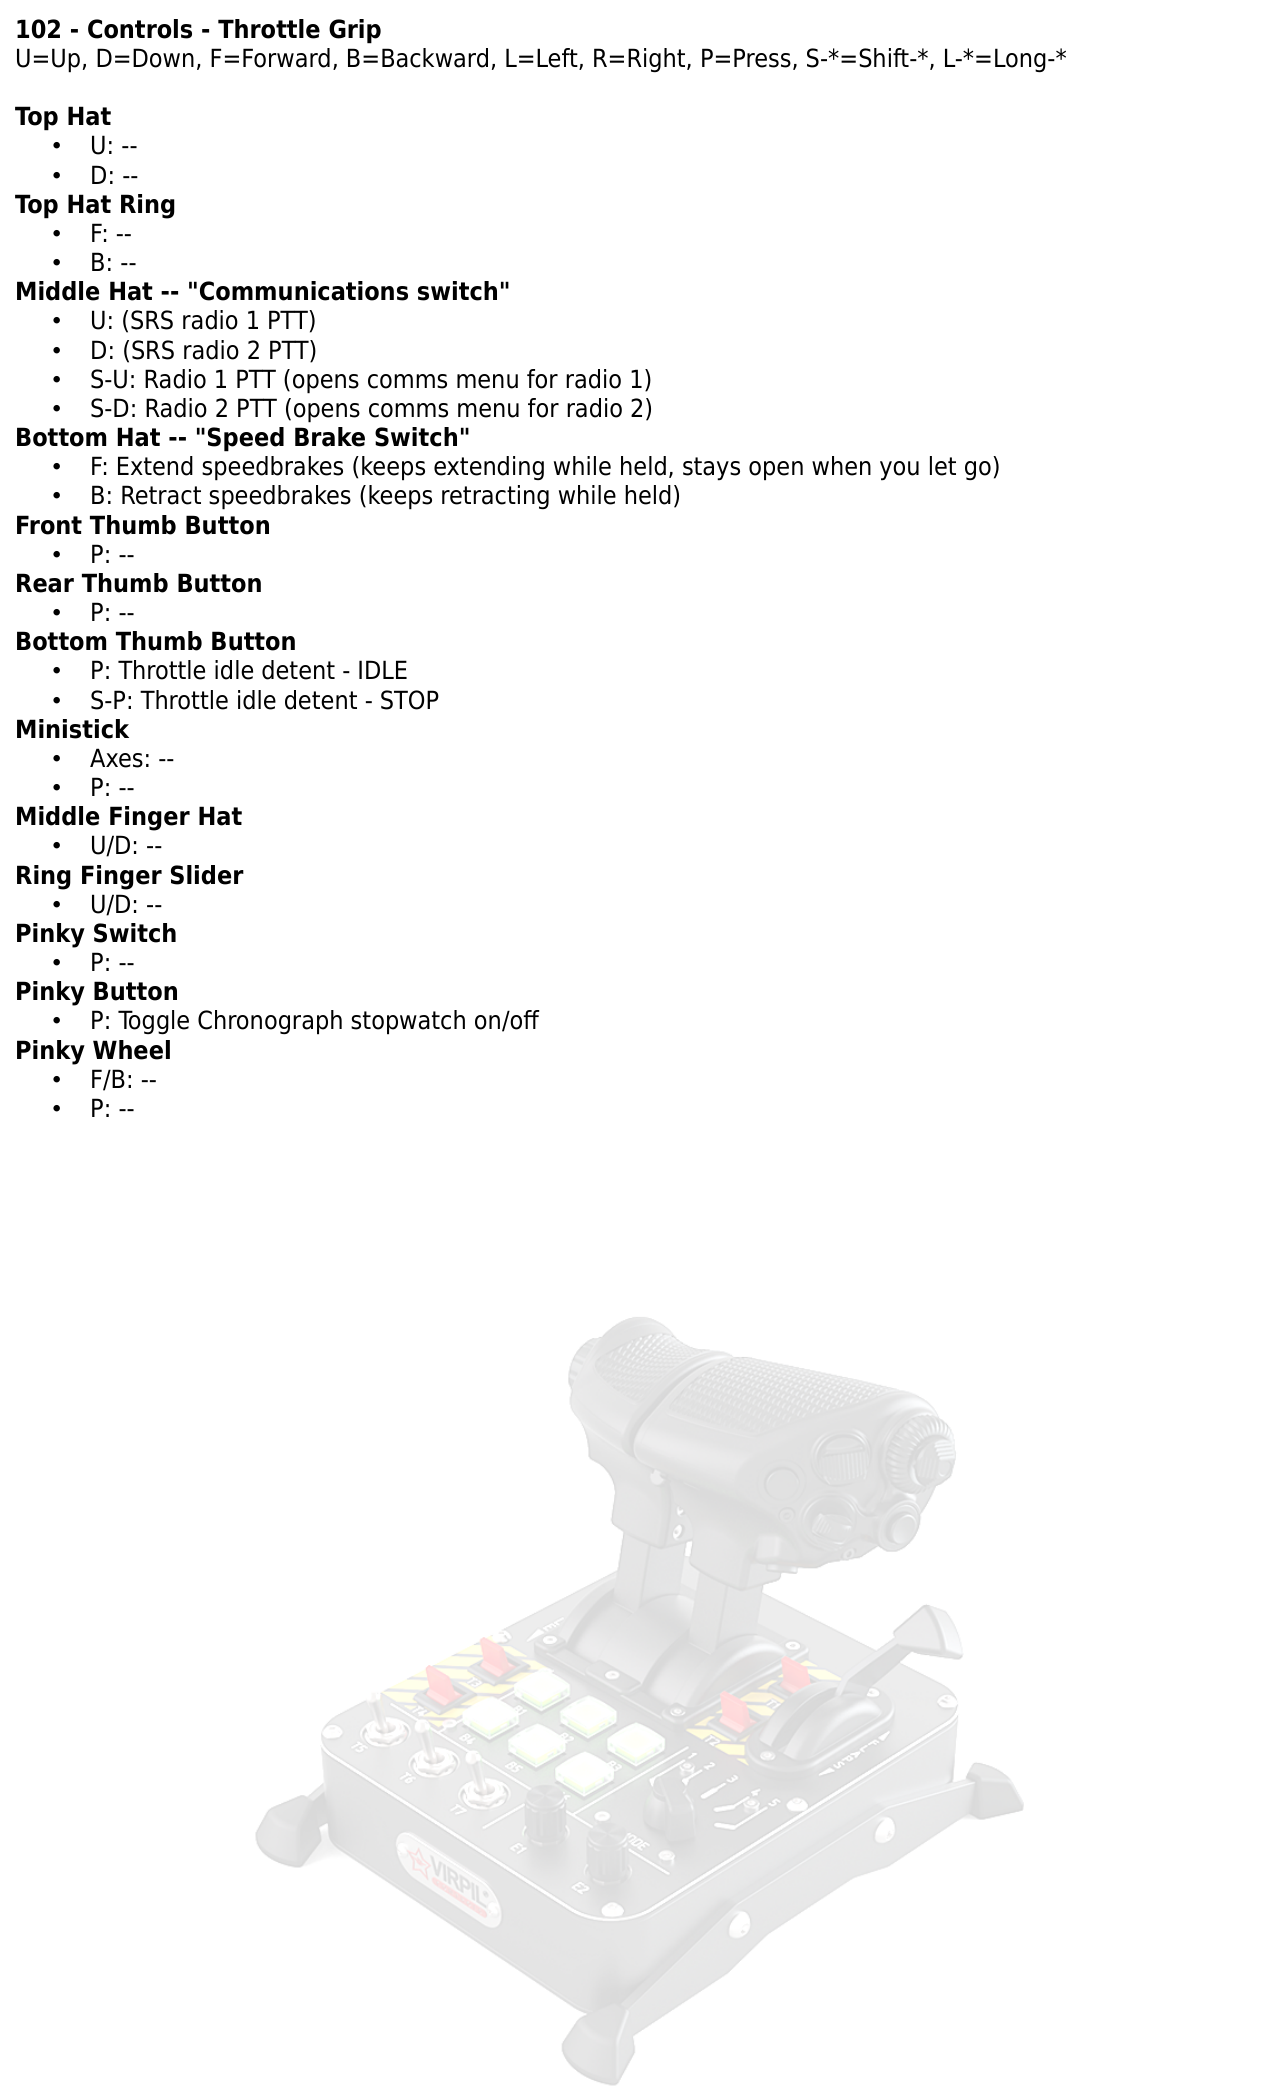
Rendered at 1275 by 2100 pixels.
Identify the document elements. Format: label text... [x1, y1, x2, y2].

list U/D: -- [52, 832, 1260, 861]
list P: -- [52, 540, 1260, 569]
list U/D: -- [52, 890, 1260, 919]
text Pinky Wheel [15, 1036, 1260, 1065]
text Ministick [15, 715, 1260, 744]
list P: Throttle idle detent - IDLE [52, 657, 1260, 686]
text Middle Finger Hat [15, 802, 1260, 832]
text Middle Hat -- "Communications switch" [15, 277, 1260, 307]
list D: -- [52, 161, 1260, 190]
text Top Hat [15, 102, 1260, 132]
list P: -- [52, 1094, 1260, 1123]
list P: Toggle Chronograph stopwatch on/off [52, 1007, 1260, 1036]
list Axes: -- [52, 744, 1260, 773]
text Front Thumb Button [15, 511, 1260, 540]
list U: (SRS radio 1 PTT) [52, 307, 1260, 336]
text Pinky Button [15, 977, 1260, 1007]
text Ring Finger Slider [15, 861, 1260, 890]
list S-U: Radio 1 PTT (opens comms menu for radio 1) [52, 365, 1260, 394]
text Top Hat Ring [15, 190, 1260, 219]
text Bottom Thumb Button [15, 627, 1260, 657]
list U: -- [52, 132, 1260, 161]
text Pinky Switch [15, 919, 1260, 948]
list P: -- [52, 598, 1260, 627]
list S-P: Throttle idle detent - STOP [52, 686, 1260, 715]
list P: -- [52, 948, 1260, 977]
list S-D: Radio 2 PTT (opens comms menu for radio 2) [52, 394, 1260, 423]
list D: (SRS radio 2 PTT) [52, 336, 1260, 365]
list P: -- [52, 773, 1260, 802]
list F: Extend speedbrakes (keeps extending while held, stays open when you let go) [52, 452, 1260, 482]
text Rear Thumb Button [15, 569, 1260, 598]
text U=Up, D=Down, F=Forward, B=Backward, L=Left, R=Right, P=Press, S-*=Shift-*, L-*=Long-* [15, 44, 1260, 73]
text Bottom Hat -- "Speed Brake Switch" [15, 423, 1260, 452]
list B: -- [52, 248, 1260, 277]
list B: Retract speedbrakes (keeps retracting while held) [52, 482, 1260, 511]
list F: -- [52, 219, 1260, 248]
text 102 - Controls - Throttle Grip [15, 15, 1260, 44]
list F/B: -- [52, 1065, 1260, 1094]
